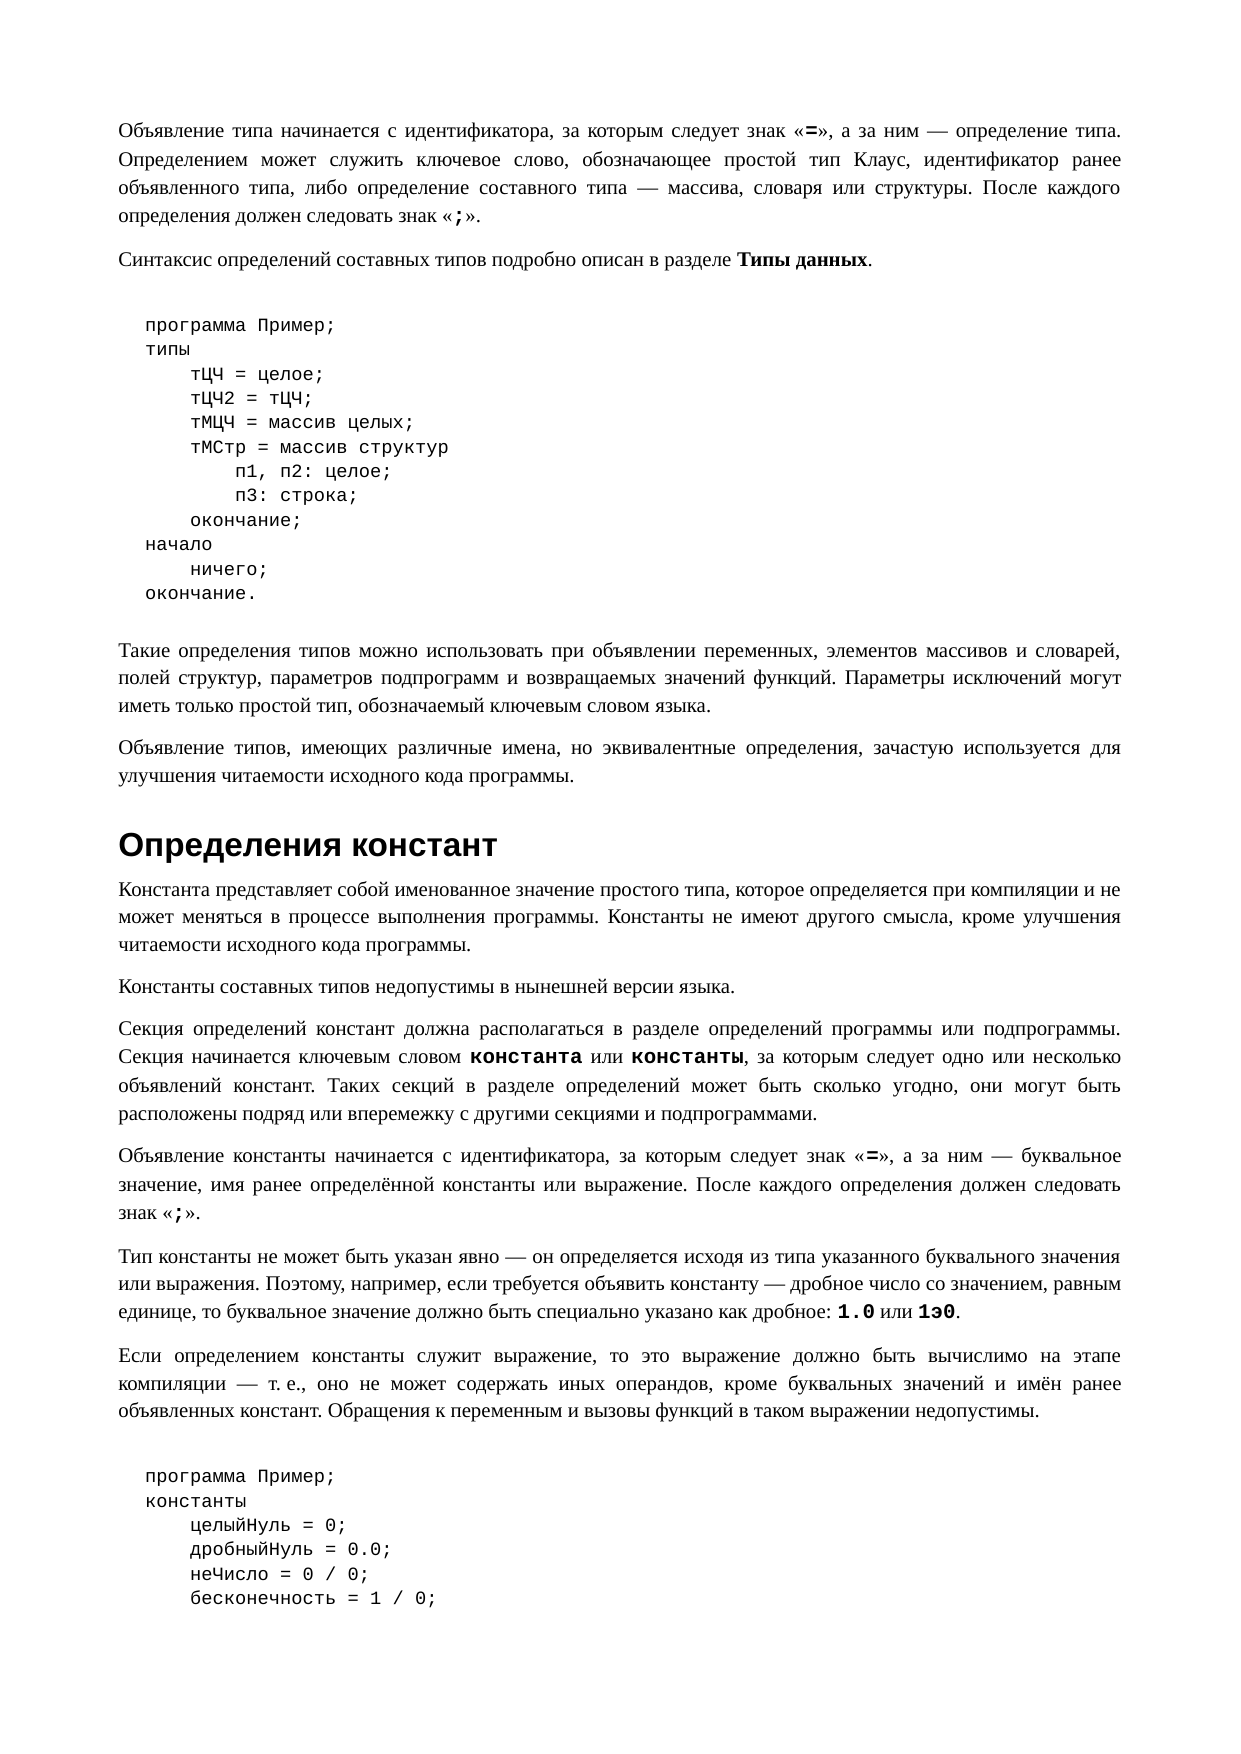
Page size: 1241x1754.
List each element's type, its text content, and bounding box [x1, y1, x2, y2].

text Синтаксис определений составных типов подробно описан в разделе Типы данных. [118, 247, 1122, 271]
text Константы составных типов недопустимы в нынешней версии языка. [118, 974, 1122, 998]
text Объявление константы начинается с идентификатора, за которым следует знак «=», а за ним — буквальное значение, имя ранее определённой константы или выражение. После каждого определения должен следовать знак «;». [118, 1143, 1122, 1225]
text Секция определений констант должна располагаться в разделе определений программы или подпрограммы. Секция начинается ключевым словом константа или константы, за которым следует одно или несколько объявлений констант. Таких секций в разделе определений может быть сколько угодно, они могут быть расположены подряд или вперемежку с другими секциями и подпрограммами. [118, 1016, 1122, 1124]
text Тип константы не может быть указан явно — он определяется исходя из типа указанного буквального значения или выражения. Поэтому, например, если требуется объявить константу — дробное число со значением, равным единице, то буквальное значение должно быть специально указано как дробное: 1.0 или 1э0. [118, 1244, 1122, 1325]
text программа Пример; константы целыйНуль = 0; дробныйНуль = 0.0; неЧисло = 0 / 0; бесконечность = 1 / 0; [136, 1458, 1104, 1619]
text Такие определения типов можно использовать при объявлении переменных, элементов массивов и словарей, полей структур, параметров подпрограмм и возвращаемых значений функций. Параметры исключений могут иметь только простой тип, обозначаемый ключевым словом языка. [118, 637, 1122, 717]
subtitle Определения констант [118, 826, 1122, 864]
text Если определением константы служит выражение, то это выражение должно быть вычислимо на этапе компиляции — т. е., оно не может содержать иных операндов, кроме буквальных значений и имён ранее объявленных констант. Обращения к переменным и вызовы функций в таком выражении недопустимы. [118, 1343, 1122, 1422]
text Константа представляет собой именованное значение простого типа, которое определяется при компиляции и не может меняться в процессе выполнения программы. Константы не имеют другого смысла, кроме улучшения читаемости исходного кода программы. [118, 876, 1122, 956]
text Объявление типов, имеющих различные имена, но эквивалентные определения, зачастую используется для улучшения читаемости исходного кода программы. [118, 735, 1122, 787]
text программа Пример; типы тЦЧ = целое; тЦЧ2 = тЦЧ; тМЦЧ = массив целых; тМСтр = массив структур п1, п2: целое; п3: строка; окончание; начало ничего; окончание. [136, 307, 1104, 614]
text Объявление типа начинается с идентификатора, за которым следует знак «=», а за ним — определение типа. Определением может служить ключевое слово, обозначающее простой тип Клаус, идентификатор ранее объявленного типа, либо определение составного типа — массива, словаря или структуры. После каждого определения должен следовать знак «;». [118, 118, 1122, 228]
